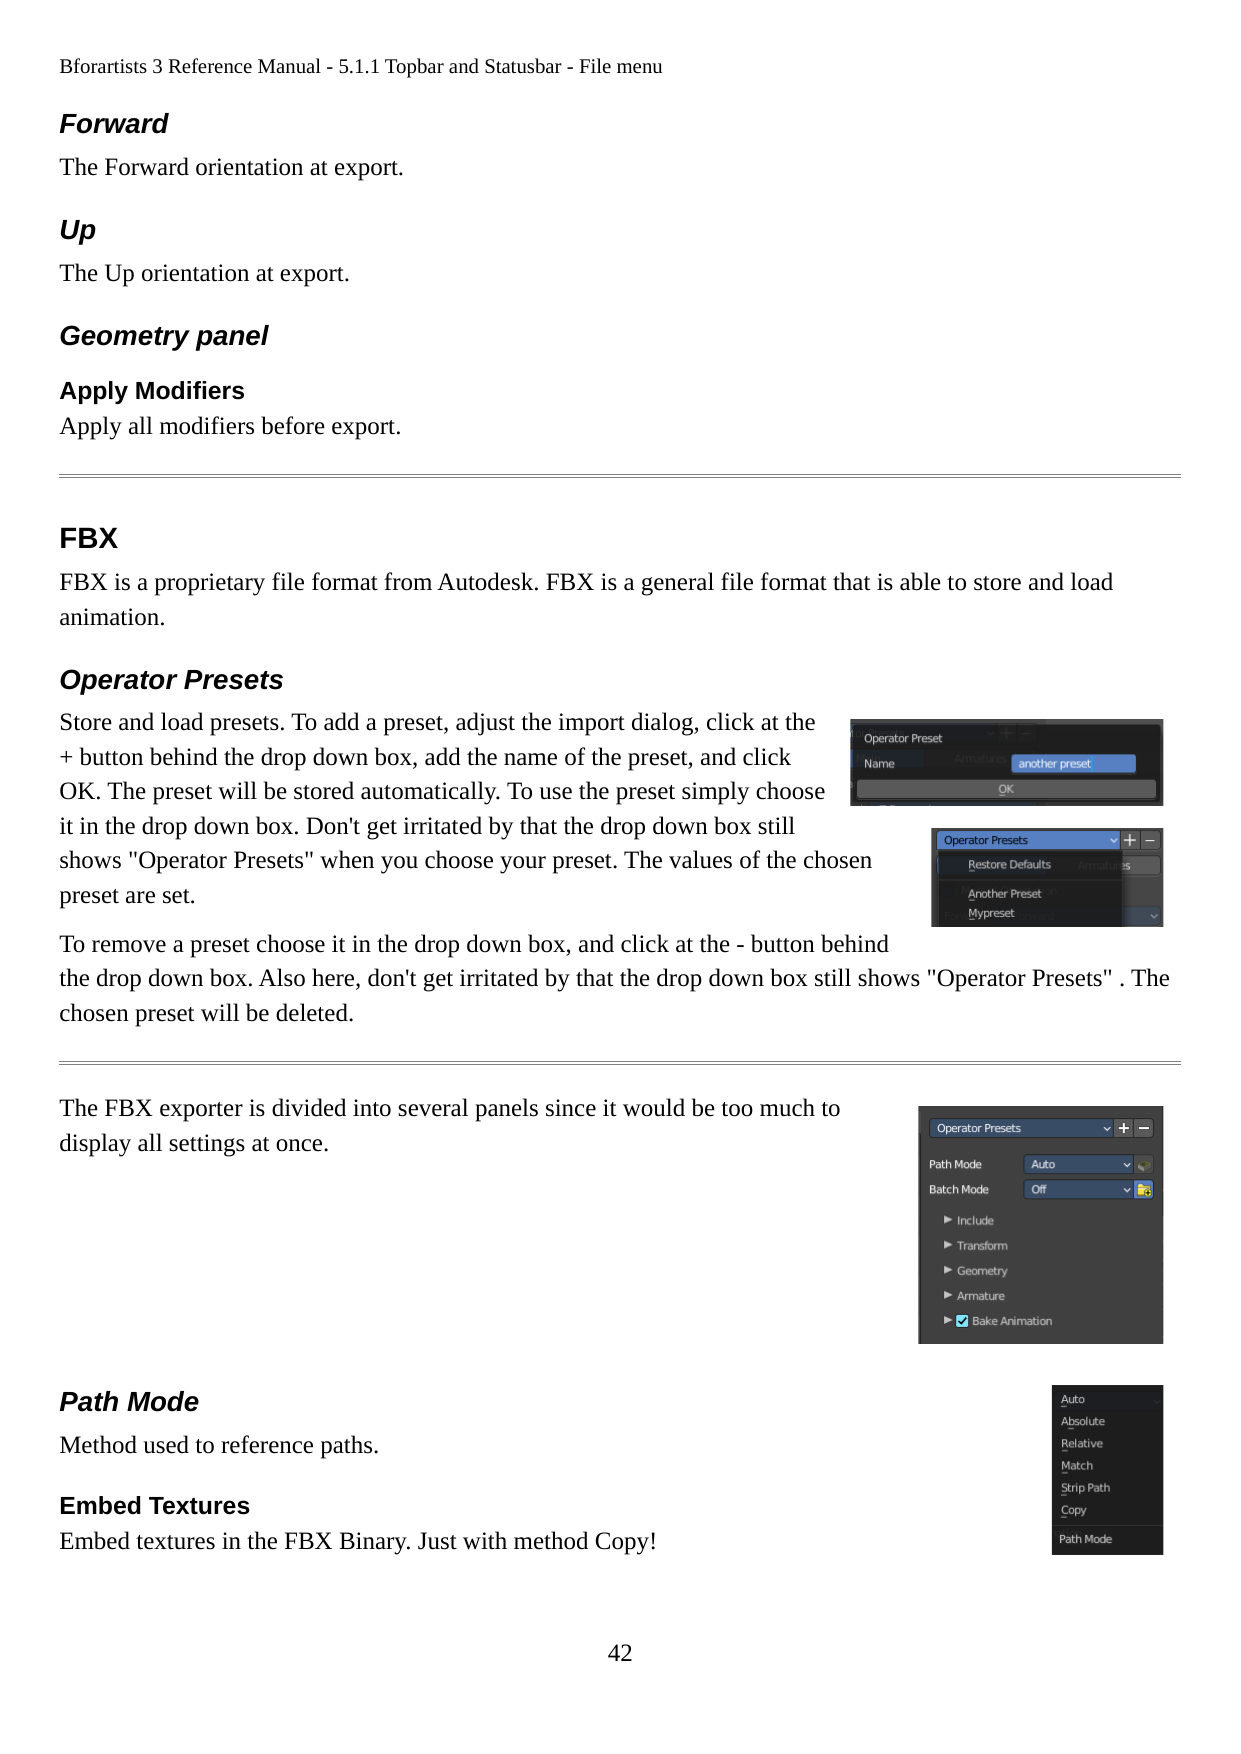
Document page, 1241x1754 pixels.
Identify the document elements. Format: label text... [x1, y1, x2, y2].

subtitle Embed Textures [59, 1491, 1051, 1520]
subtitle Apply Modifiers [59, 376, 1181, 405]
text FBX is a proprietary file format from Autodesk. FBX is a general file format that is able to store and load animation. [59, 567, 1181, 630]
picture [918, 1106, 1164, 1344]
text Store and load presets. To add a preset, adjust the import dialog, click at the + button behind the drop down box, add the name of the preset, and click OK. The preset will be stored automatically. To use the preset simply choose it in the drop down box. Don't get irritated by that the drop down box still shows "Operator Presets" when you choose your preset. The values of the chosen preset are set. [59, 707, 1181, 909]
picture [931, 828, 1164, 927]
subtitle FBX [59, 521, 1181, 554]
subtitle [1164, 1385, 1181, 1417]
text To remove a preset choose it in the drop down box, and click at the - button behind the drop down box. Also here, don't get irritated by that the drop down box still shows "Operator Presets" . The chosen preset will be deleted. [59, 929, 1181, 1027]
text The Up orientation at export. [59, 258, 1181, 287]
text Embed textures in the FBX Binary. Just with method Copy! [59, 1526, 1051, 1555]
subtitle Operator Presets [59, 663, 1181, 695]
picture [1051, 1385, 1164, 1555]
subtitle Path Mode [59, 1385, 1051, 1417]
subtitle Up [59, 213, 1181, 245]
subtitle [1164, 1491, 1181, 1520]
text Apply all modifiers before export. [59, 411, 1181, 440]
picture [850, 719, 1164, 806]
text The Forward orientation at export. [59, 152, 1181, 181]
subtitle Geometry panel [59, 319, 1181, 351]
subtitle Forward [59, 107, 1181, 139]
text The FBX exporter is divided into several panels since it would be too much to display all settings at once. [59, 1093, 1181, 1156]
text Method used to reference paths. [59, 1430, 1051, 1458]
